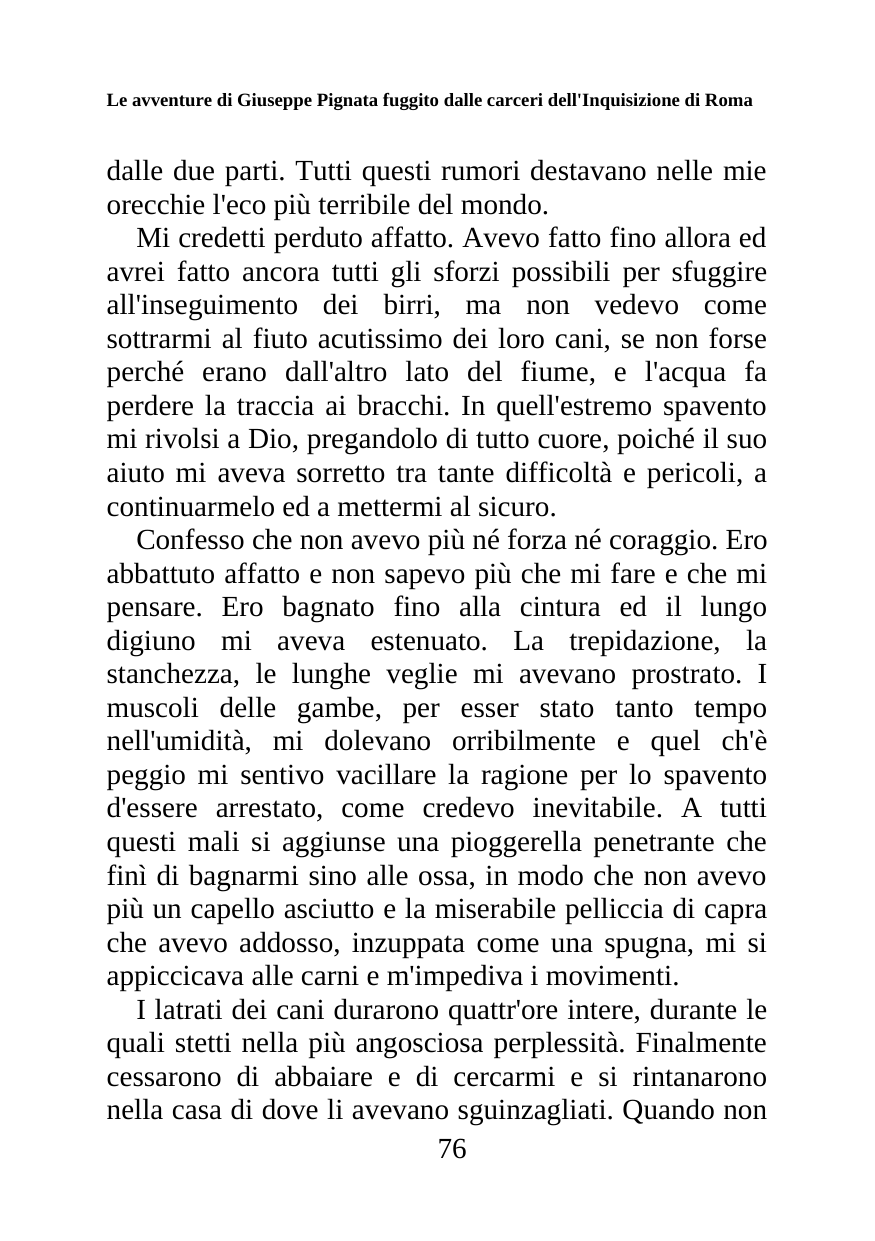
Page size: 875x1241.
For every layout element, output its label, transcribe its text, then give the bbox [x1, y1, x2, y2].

text I latrati dei cani durarono quattr'ore intere, durante le quali stetti nella più angosciosa perplessità. Finalmente cessarono di abbaiare e di cercarmi e si rintanarono nella casa di dove li avevano sguinzagliati. Quando non [106, 992, 768, 1126]
text dalle due parti. Tutti questi rumori destavano nelle mie orecchie l'eco più terribile del mondo. [106, 153, 768, 220]
text Mi credetti perduto affatto. Avevo fatto fino allora ed avrei fatto ancora tutti gli sforzi possibili per sfuggire all'inseguimento dei birri, ma non vedevo come sottrarmi al fiuto acutissimo dei loro cani, se non forse perché erano dall'altro lato del fiume, e l'acqua fa perdere la traccia ai bracchi. In quell'estremo spavento mi rivolsi a Dio, pregandolo di tutto cuore, poiché il suo aiuto mi aveva sorretto tra tante difficoltà e pericoli, a continuarmelo ed a mettermi al sicuro. [106, 220, 768, 522]
text Confesso che non avevo più né forza né coraggio. Ero abbattuto affatto e non sapevo più che mi fare e che mi pensare. Ero bagnato fino alla cintura ed il lungo digiuno mi aveva estenuato. La trepidazione, la stanchezza, le lunghe veglie mi avevano prostrato. I muscoli delle gambe, per esser stato tanto tempo nell'umidità, mi dolevano orribilmente e quel ch'è peggio mi sentivo vacillare la ragione per lo spavento d'essere arrestato, come credevo inevitabile. A tutti questi mali si aggiunse una pioggerella penetrante che finì di bagnarmi sino alle ossa, in modo che non avevo più un capello asciutto e la miserabile pelliccia di capra che avevo addosso, inzuppata come una spugna, mi si appiccicava alle carni e m'impediva i movimenti. [106, 522, 768, 992]
